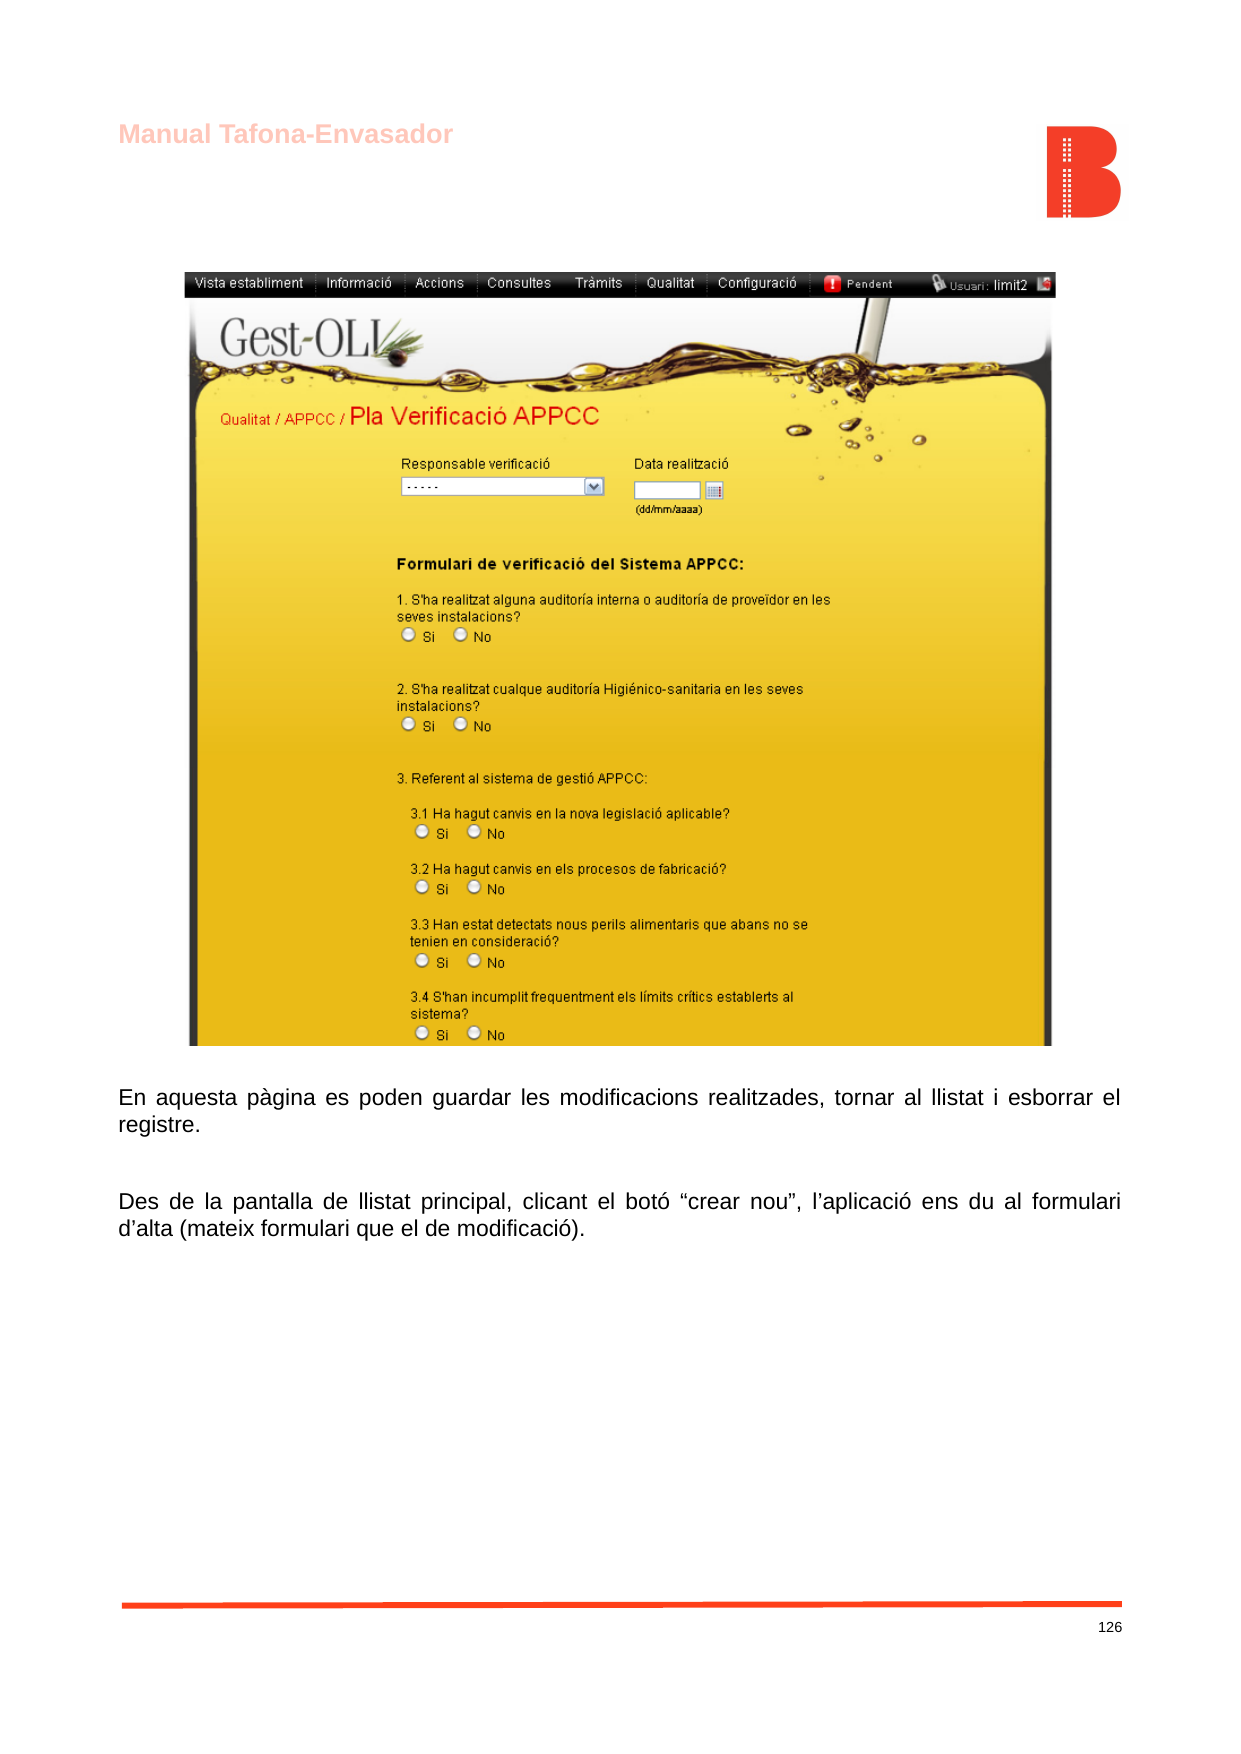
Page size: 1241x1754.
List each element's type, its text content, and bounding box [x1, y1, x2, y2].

picture [1036, 124, 1130, 221]
picture [184, 272, 1056, 1046]
text Des de la pantalla de llistat principal, clicant el botó “crear nou”, l’aplicació ens du al formulari d’alta (mateix formulari que el de modificació). [118, 1188, 1122, 1241]
text En aquesta pàgina es poden guardar les modificacions realitzades, tornar al llistat i esborrar el registre. [118, 1084, 1122, 1137]
